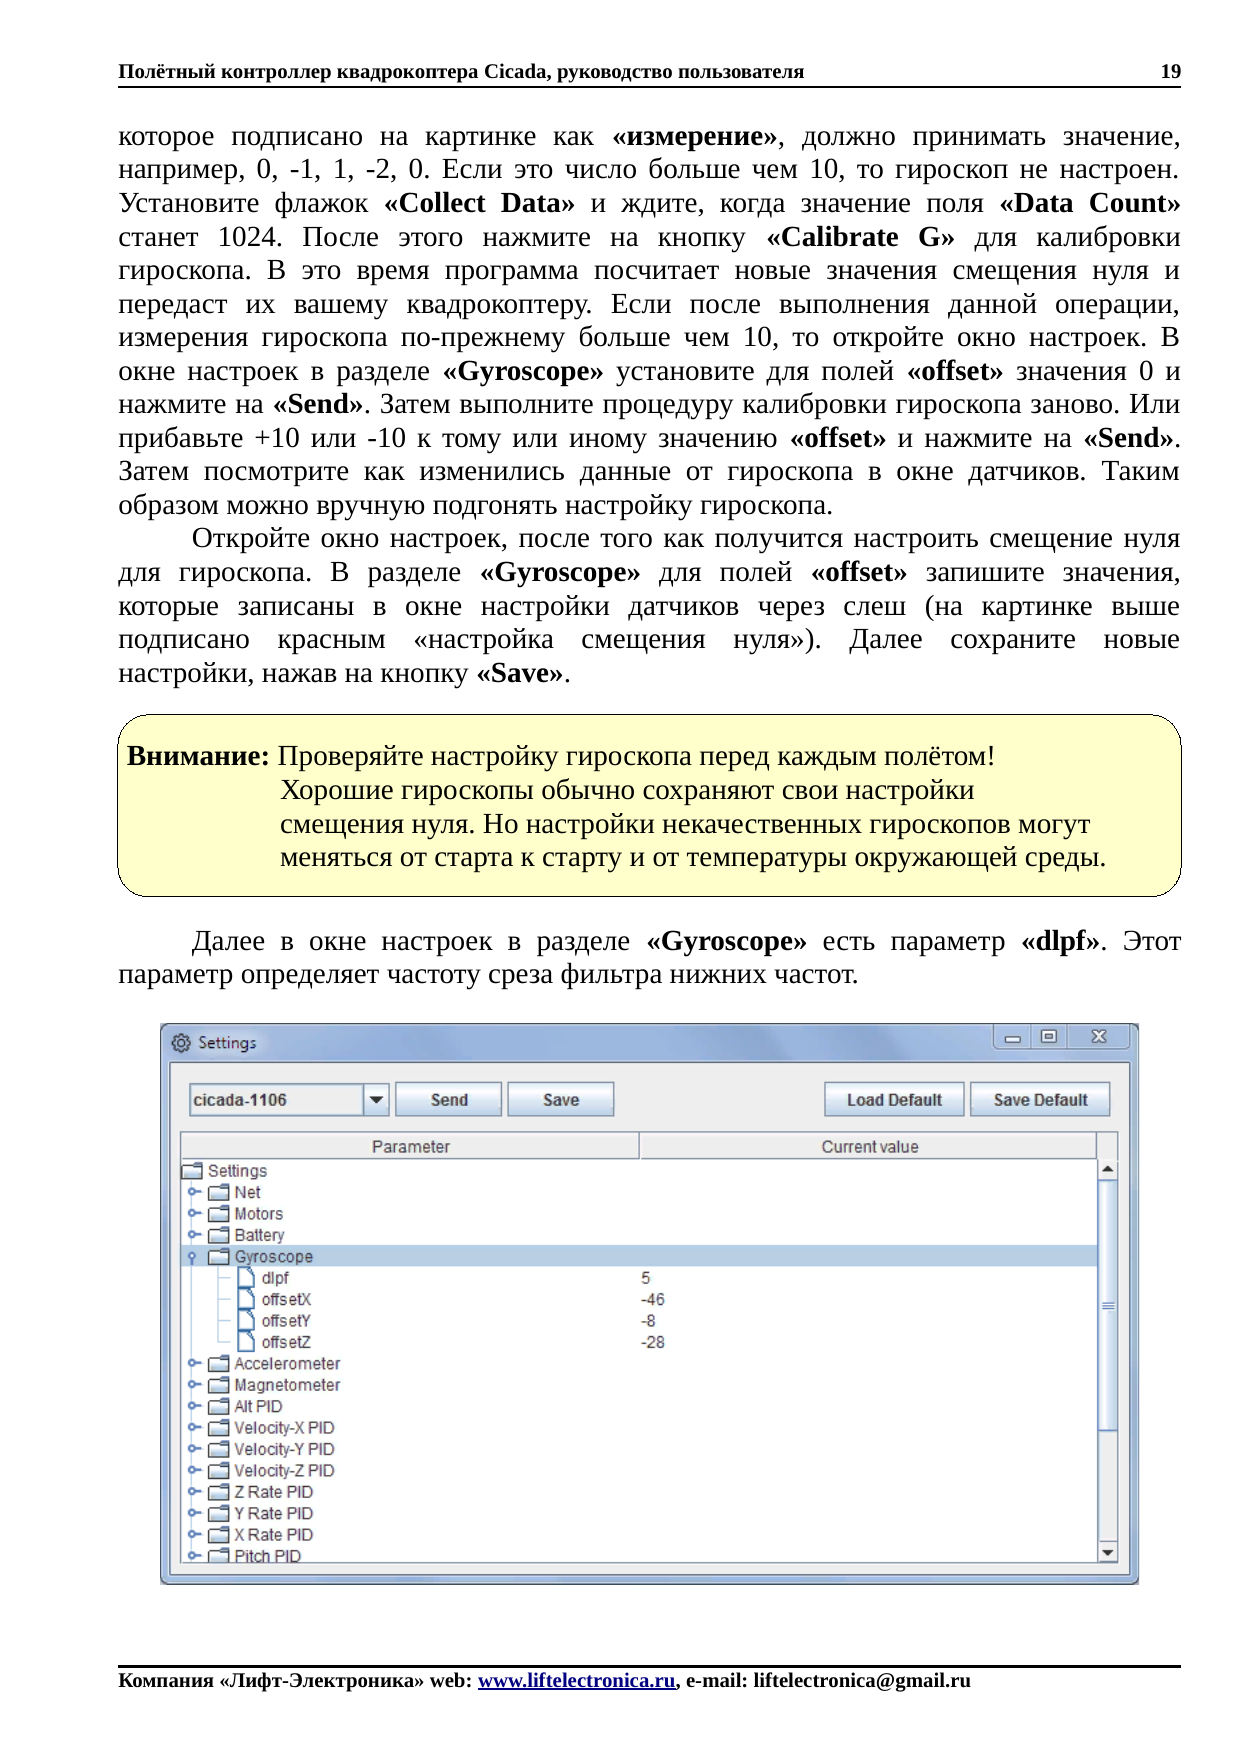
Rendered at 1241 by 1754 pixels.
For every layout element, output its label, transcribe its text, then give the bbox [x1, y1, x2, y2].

text Далее в окне настроек в разделе «Gyroscope» есть параметр «dlpf». Этот параметр определяет частоту среза фильтра нижних частот. [118, 923, 1181, 990]
picture [160, 1023, 1140, 1585]
text которое подписано на картинке как «измерение», должно принимать значение, например, 0, -1, 1, -2, 0. Если это число больше чем 10, то гироскоп не настроен. Установите флажок «Collect Data» и ждите, когда значение поля «Data Count» станет 1024. После этого нажмите на кнопку «Calibrate G» для калибровки гироскопа. В это время программа посчитает новые значения смещения нуля и передаст их вашему квадрокоптеру. Если после выполнения данной операции, измерения гироскопа по-прежнему больше чем 10, то откройте окно настроек. В окне настроек в разделе «Gyroscope» установите для полей «offset» значения 0 и нажмите на «Send». Затем выполните процедуру калибровки гироскопа заново. Или прибавьте +10 или -10 к тому или иному значению «offset» и нажмите на «Send». Затем посмотрите как изменились данные от гироскопа в окне датчиков. Таким образом можно вручную подгонять настройку гироскопа. [118, 118, 1181, 521]
text Откройте окно настроек, после того как получится настроить смещение нуля для гироскопа. В разделе «Gyroscope» для полей «offset» запишите значения, которые записаны в окне настройки датчиков через слеш (на картинке выше подписано красным «настройка смещения нуля»). Далее сохраните новые настройки, нажав на кнопку «Save». [118, 521, 1181, 688]
